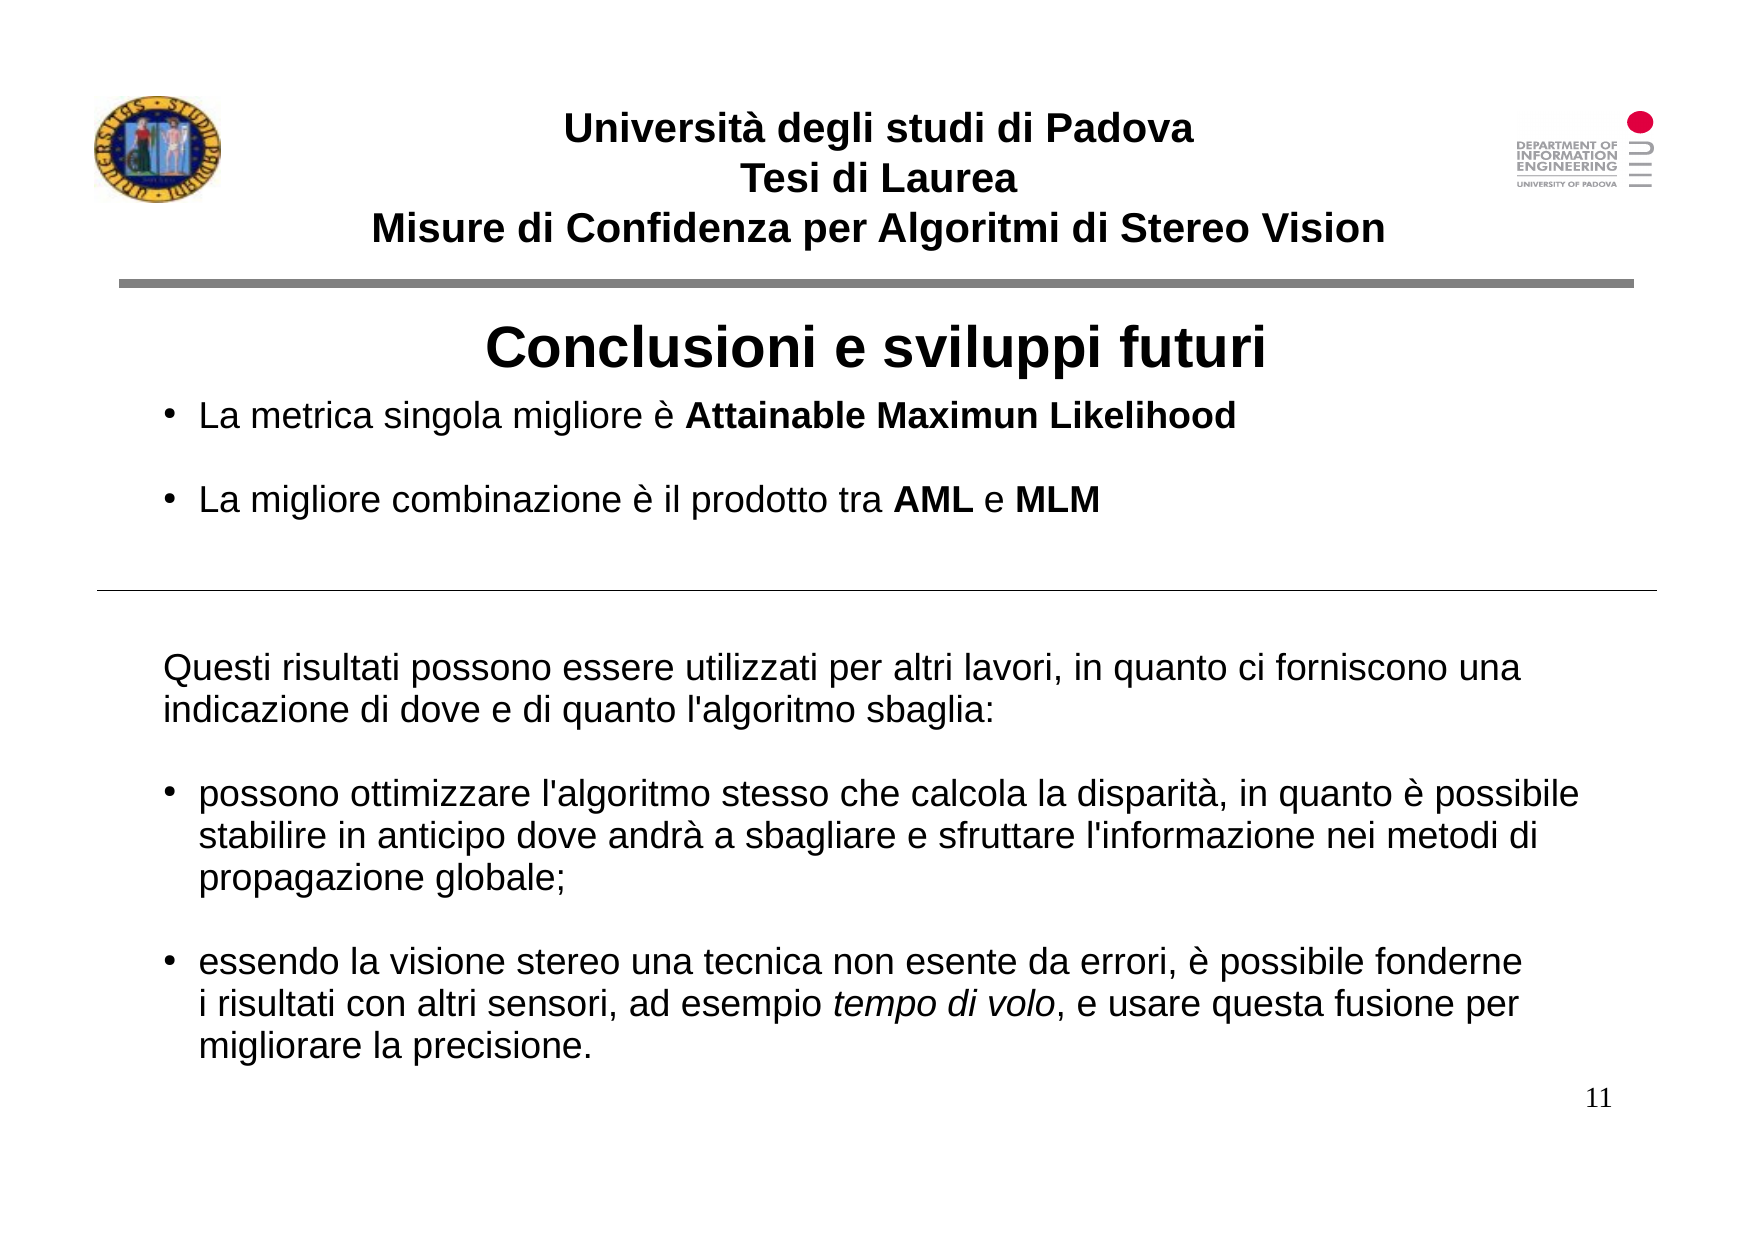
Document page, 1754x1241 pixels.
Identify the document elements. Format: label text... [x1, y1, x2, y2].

text_box La metrica singola migliore è Attainable Maximun Likelihood La migliore combinazione è il prodotto tra AML e MLM Questi risultati possono essere utilizzati per altri lavori, in quanto ci forniscono una indicazione di dove e di quanto l'algoritmo sbaglia: possono ottimizzare l'algoritmo stesso che calcola la disparità, in quanto è possibile stabilire in anticipo dove andrà a sbagliare e sfruttare l'informazione nei metodi di propagazione globale; essendo la visione stereo una tecnica non esente da errori, è possibile fonderne i risultati con altri sensori, ad esempio tempo di volo, e usare questa fusione per migliorare la precisione. [148, 591, 1606, 1099]
picture [1517, 111, 1654, 187]
text_box Conclusioni e sviluppi futuri [470, 307, 1284, 386]
picture [94, 96, 221, 203]
text_box La metrica singola migliore è Attainable Maximun Likelihood La migliore combinazione è il prodotto tra AML e MLM Questi risultati possono essere utilizzati per altri lavori, in quanto ci forniscono una indicazione di dove e di quanto l'algoritmo sbaglia: possono ottimizzare l'algoritmo stesso che calcola la disparità, in quanto è possibile stabilire in anticipo dove andrà a sbagliare e sfruttare l'informazione nei metodi di propagazione globale; essendo la visione stereo una tecnica non esente da errori, è possibile fonderne i risultati con altri sensori, ad esempio tempo di volo, e usare questa fusione per migliorare la precisione. [148, 386, 1606, 590]
text_box Università degli studi di Padova Tesi di Laurea Misure di Confidenza per Algoritmi di Stereo Vision [321, 93, 1402, 259]
